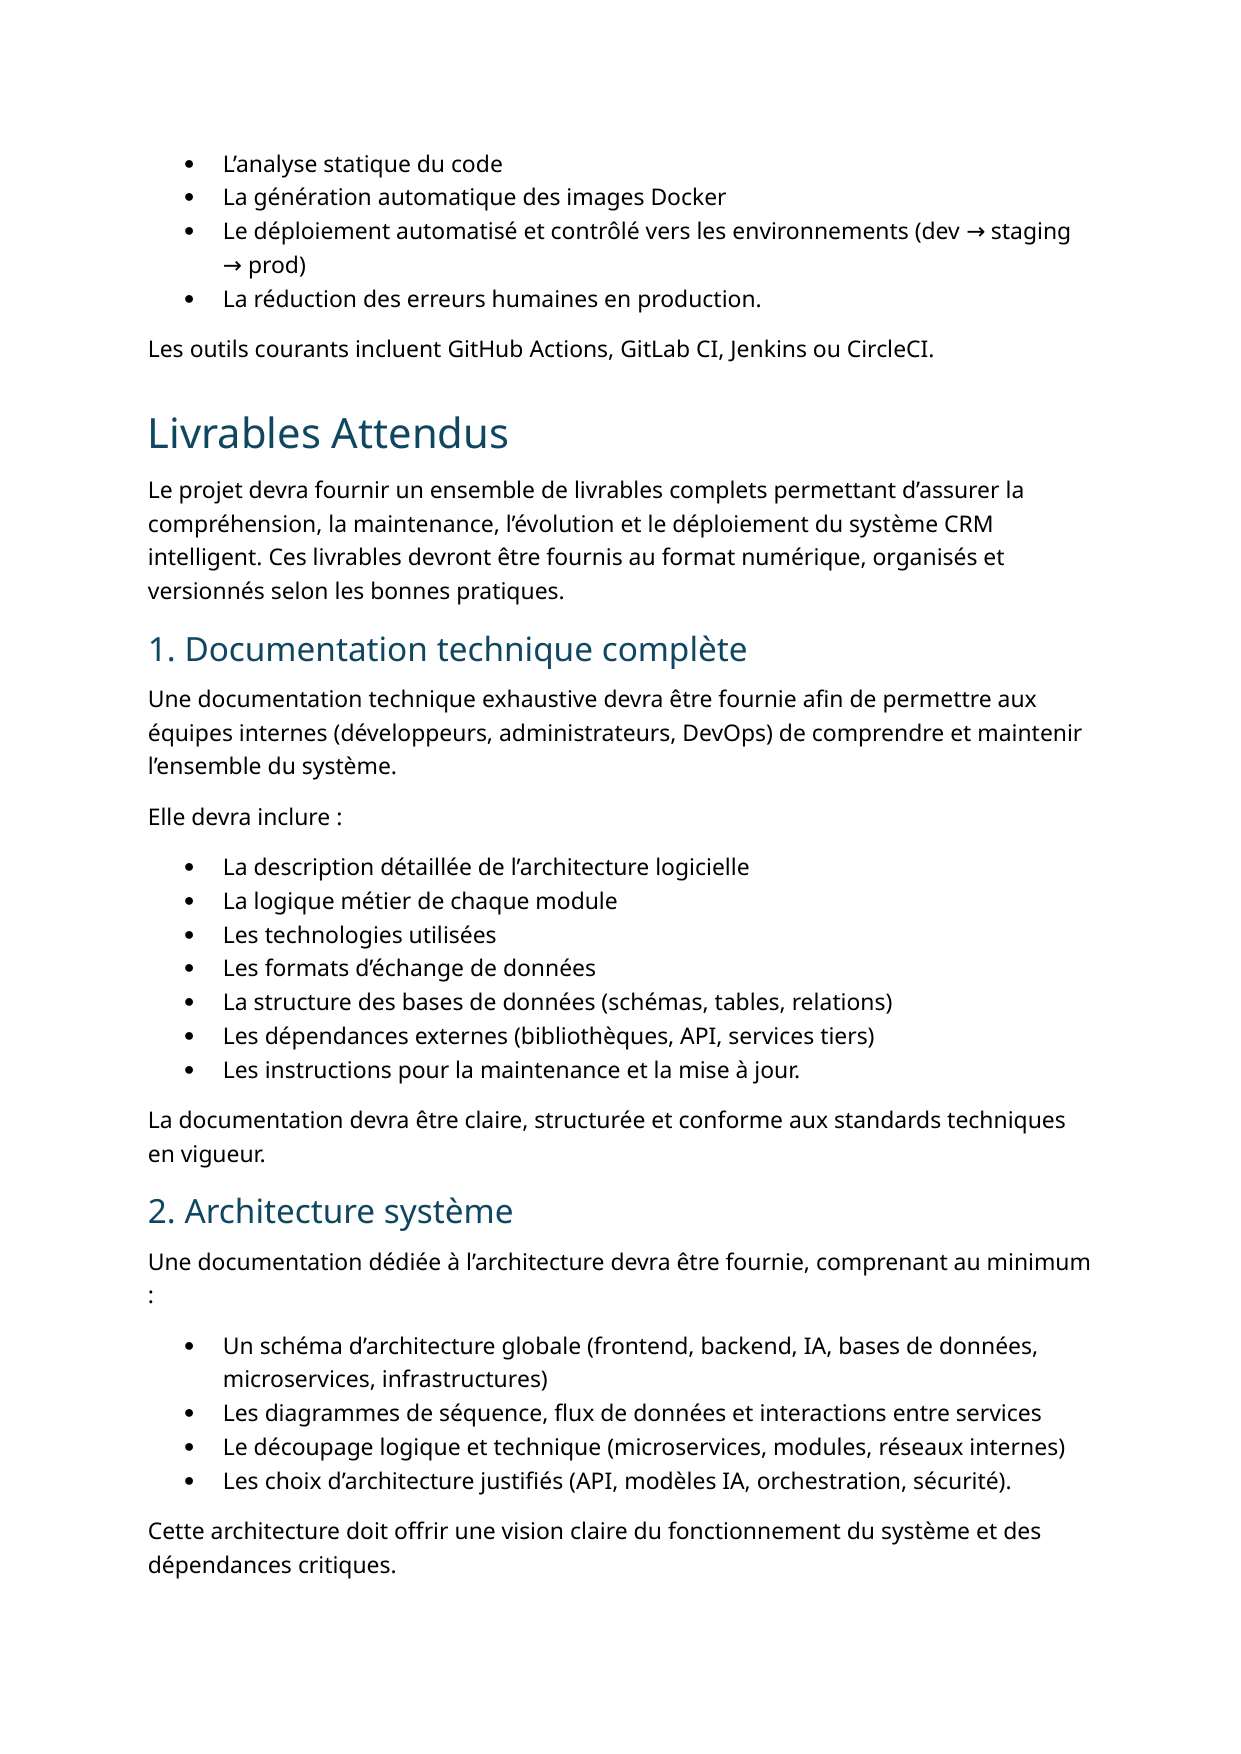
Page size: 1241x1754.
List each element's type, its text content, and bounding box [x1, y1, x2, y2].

list Les instructions pour la maintenance et la mise à jour. [185, 1054, 1093, 1085]
list La description détaillée de l’architecture logicielle [185, 851, 1093, 882]
text Une documentation technique exhaustive devra être fournie afin de permettre aux équipes internes (développeurs, administrateurs, DevOps) de comprendre et maintenir l’ensemble du système. [148, 683, 1093, 782]
list Les diagrammes de séquence, flux de données et interactions entre services [185, 1397, 1093, 1428]
list La structure des bases de données (schémas, tables, relations) [185, 986, 1093, 1017]
text Les outils courants incluent GitHub Actions, GitLab CI, Jenkins ou CircleCI. [148, 333, 1093, 364]
list Les dépendances externes (bibliothèques, API, services tiers) [185, 1020, 1093, 1051]
subtitle Livrables Attendus [148, 404, 1093, 461]
text La documentation devra être claire, structurée et conforme aux standards techniques en vigueur. [148, 1104, 1093, 1169]
text Le projet devra fournir un ensemble de livrables complets permettant d’assurer la compréhension, la maintenance, l’évolution et le déploiement du système CRM intelligent. Ces livrables devront être fournis au format numérique, organisés et versionnés selon les bonnes pratiques. [148, 474, 1093, 606]
text Cette architecture doit offrir une vision claire du fonctionnement du système et des dépendances critiques. [148, 1515, 1093, 1580]
list La réduction des erreurs humaines en production. [185, 283, 1093, 314]
list Le découpage logique et technique (microservices, modules, réseaux internes) [185, 1431, 1093, 1462]
list La logique métier de chaque module [185, 885, 1093, 916]
list La génération automatique des images Docker [185, 181, 1093, 213]
list L’analyse statique du code [185, 148, 1093, 179]
list Un schéma d’architecture globale (frontend, backend, IA, bases de données, microservices, infrastructures) [185, 1330, 1093, 1395]
text Elle devra inclure : [148, 801, 1093, 832]
text Une documentation dédiée à l’architecture devra être fournie, comprenant au minimum : [148, 1246, 1093, 1311]
subtitle 2. Architecture système [148, 1188, 1093, 1234]
subtitle 1. Documentation technique complète [148, 626, 1093, 671]
list Les formats d’échange de données [185, 952, 1093, 984]
list Les technologies utilisées [185, 919, 1093, 950]
list Le déploiement automatisé et contrôlé vers les environnements (dev → staging → prod) [185, 215, 1093, 280]
list Les choix d’architecture justifiés (API, modèles IA, orchestration, sécurité). [185, 1465, 1093, 1496]
